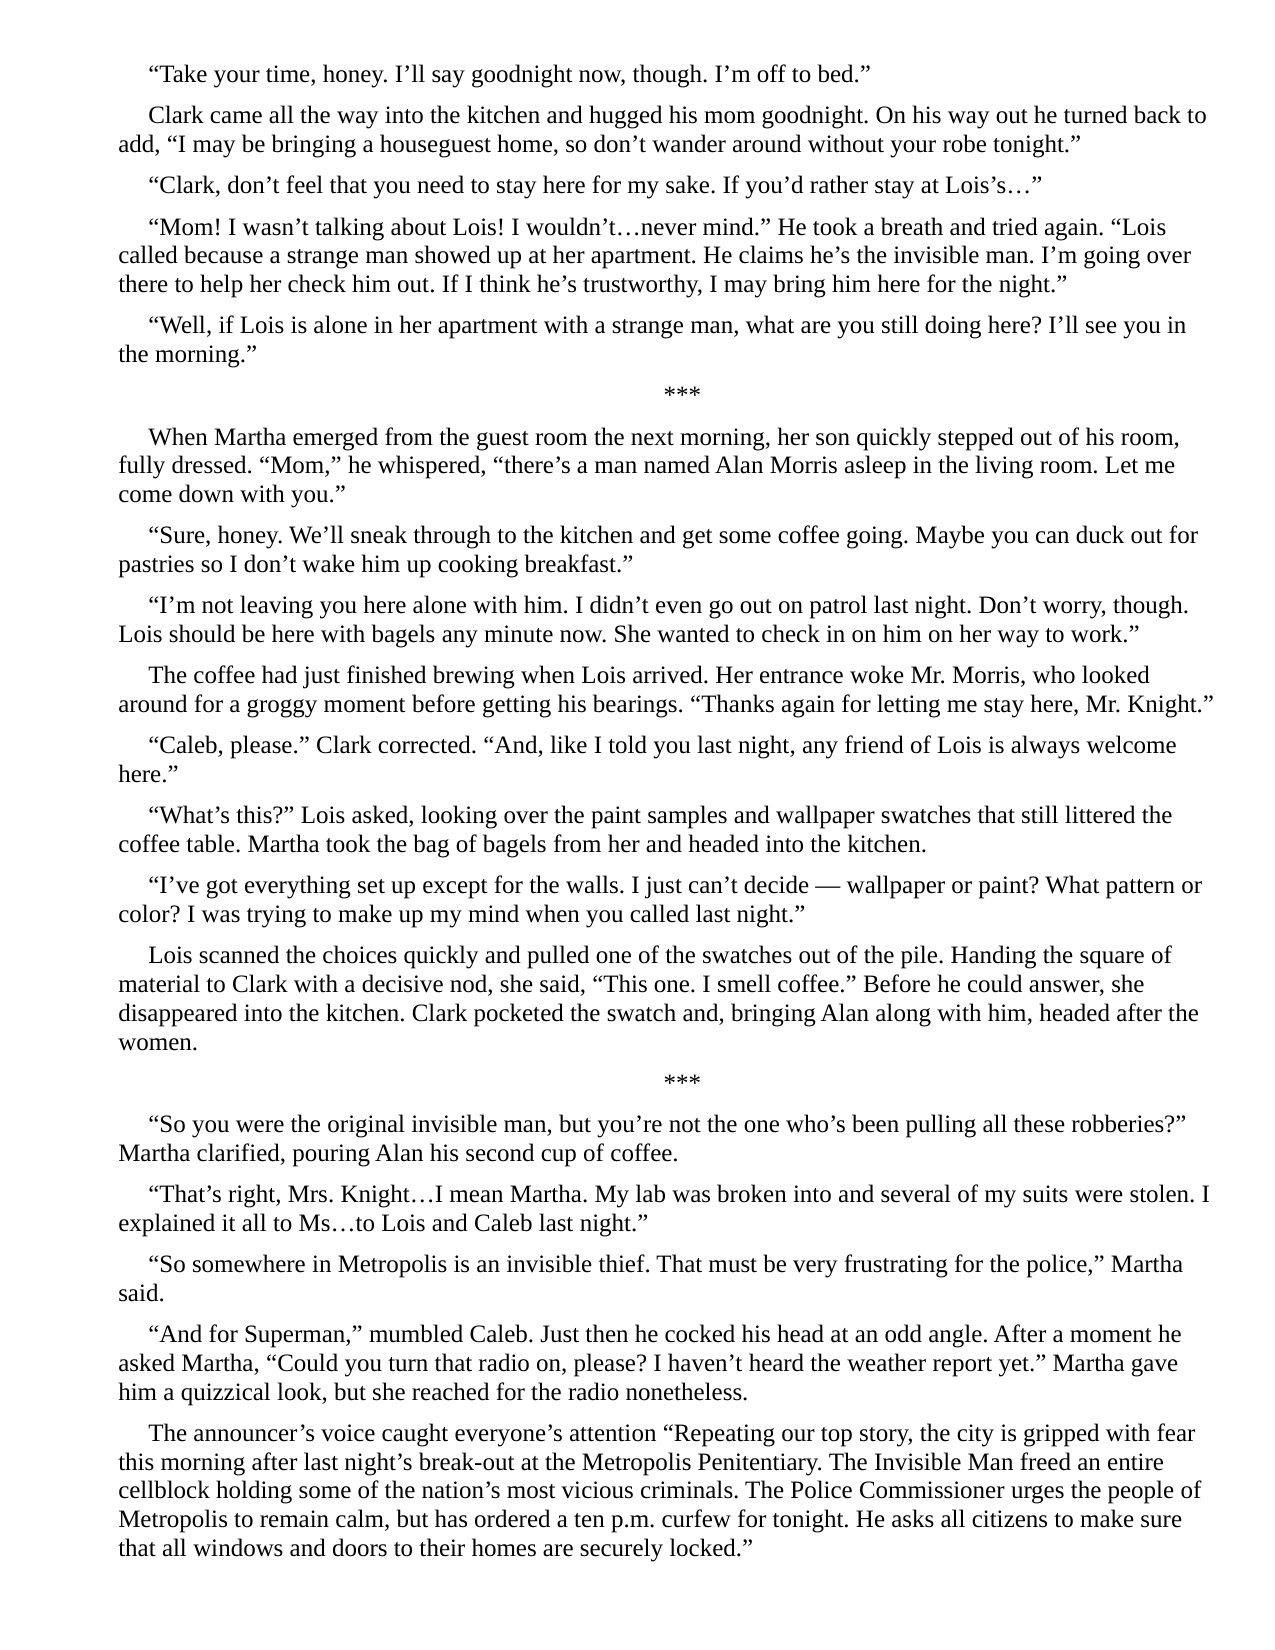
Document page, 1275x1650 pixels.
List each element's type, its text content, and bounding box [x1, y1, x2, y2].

text *** [118, 380, 1216, 409]
text When Martha emerged from the guest room the next morning, her son quickly stepped out of his room, fully dressed. “Mom,” he whispered, “there’s a man named Alan Morris asleep in the living room. Let me come down with you.” [118, 422, 1216, 508]
text Lois scanned the choices quickly and pulled one of the swatches out of the pile. Handing the square of material to Clark with a decisive nod, she said, “This one. I smell coffee.” Before he could answer, she disappeared into the kitchen. Clark pocketed the swatch and, bringing Alan along with him, headed after the women. [118, 940, 1216, 1055]
text “So somewhere in Metropolis is an invisible thief. That must be very frustrating for the police,” Martha said. [118, 1249, 1216, 1307]
text “Take your time, honey. I’ll say goodnight now, though. I’m off to bed.” [118, 59, 1216, 88]
text “What’s this?” Lois asked, looking over the paint samples and wallpaper swatches that still littered the coffee table. Martha took the bag of bagels from her and headed into the kitchen. [118, 800, 1216, 858]
text “Well, if Lois is alone in her apartment with a strange man, what are you still doing here? I’ll see you in the morning.” [118, 310, 1216, 368]
text The coffee had just finished brewing when Lois arrived. Her entrance woke Mr. Morris, who looked around for a groggy moment before getting his bearings. “Thanks again for letting me stay here, Mr. Knight.” [118, 660, 1216, 718]
text “That’s right, Mrs. Knight…I mean Martha. My lab was broken into and several of my suits were stolen. I explained it all to Ms…to Lois and Caleb last night.” [118, 1179, 1216, 1237]
text “Caleb, please.” Clark corrected. “And, like I told you last night, any friend of Lois is always welcome here.” [118, 730, 1216, 788]
text “Mom! I wasn’t talking about Lois! I wouldn’t…never mind.” He took a breath and tried again. “Lois called because a strange man showed up at her apartment. He claims he’s the invisible man. I’m going over there to help her check him out. If I think he’s trustworthy, I may bring him here for the night.” [118, 212, 1216, 298]
text Clark came all the way into the kitchen and hugged his mom goodnight. On his way out he turned back to add, “I may be bringing a houseguest home, so don’t wander around without your robe tonight.” [118, 100, 1216, 158]
text *** [118, 1068, 1216, 1097]
text “Sure, honey. We’ll sneak through to the kitchen and get some coffee going. Maybe you can duck out for pastries so I don’t wake him up cooking breakfast.” [118, 520, 1216, 578]
text The announcer’s voice caught everyone’s attention “Repeating our top story, the city is gripped with fear this morning after last night’s break-out at the Metropolis Penitentiary. The Invisible Man freed an entire cellblock holding some of the nation’s most vicious criminals. The Police Commissioner urges the people of Metropolis to remain calm, but has ordered a ten p.m. curfew for tonight. He asks all citizens to make sure that all windows and doors to their homes are securely locked.” [118, 1418, 1216, 1562]
text “And for Superman,” mumbled Caleb. Just then he cocked his head at an odd angle. After a moment he asked Martha, “Could you turn that radio on, please? I haven’t heard the weather report yet.” Martha gave him a quizzical look, but she reached for the radio nonetheless. [118, 1319, 1216, 1405]
text “I’ve got everything set up except for the walls. I just can’t decide — wallpaper or paint? What pattern or color? I was trying to make up my mind when you called last night.” [118, 870, 1216, 928]
text “Clark, don’t feel that you need to stay here for my sake. If you’d rather stay at Lois’s…” [118, 170, 1216, 199]
text “So you were the original invisible man, but you’re not the one who’s been pulling all these robberies?” Martha clarified, pouring Alan his second cup of coffee. [118, 1109, 1216, 1167]
text “I’m not leaving you here alone with him. I didn’t even go out on patrol last night. Don’t worry, though. Lois should be here with bagels any minute now. She wanted to check in on him on her way to work.” [118, 590, 1216, 648]
